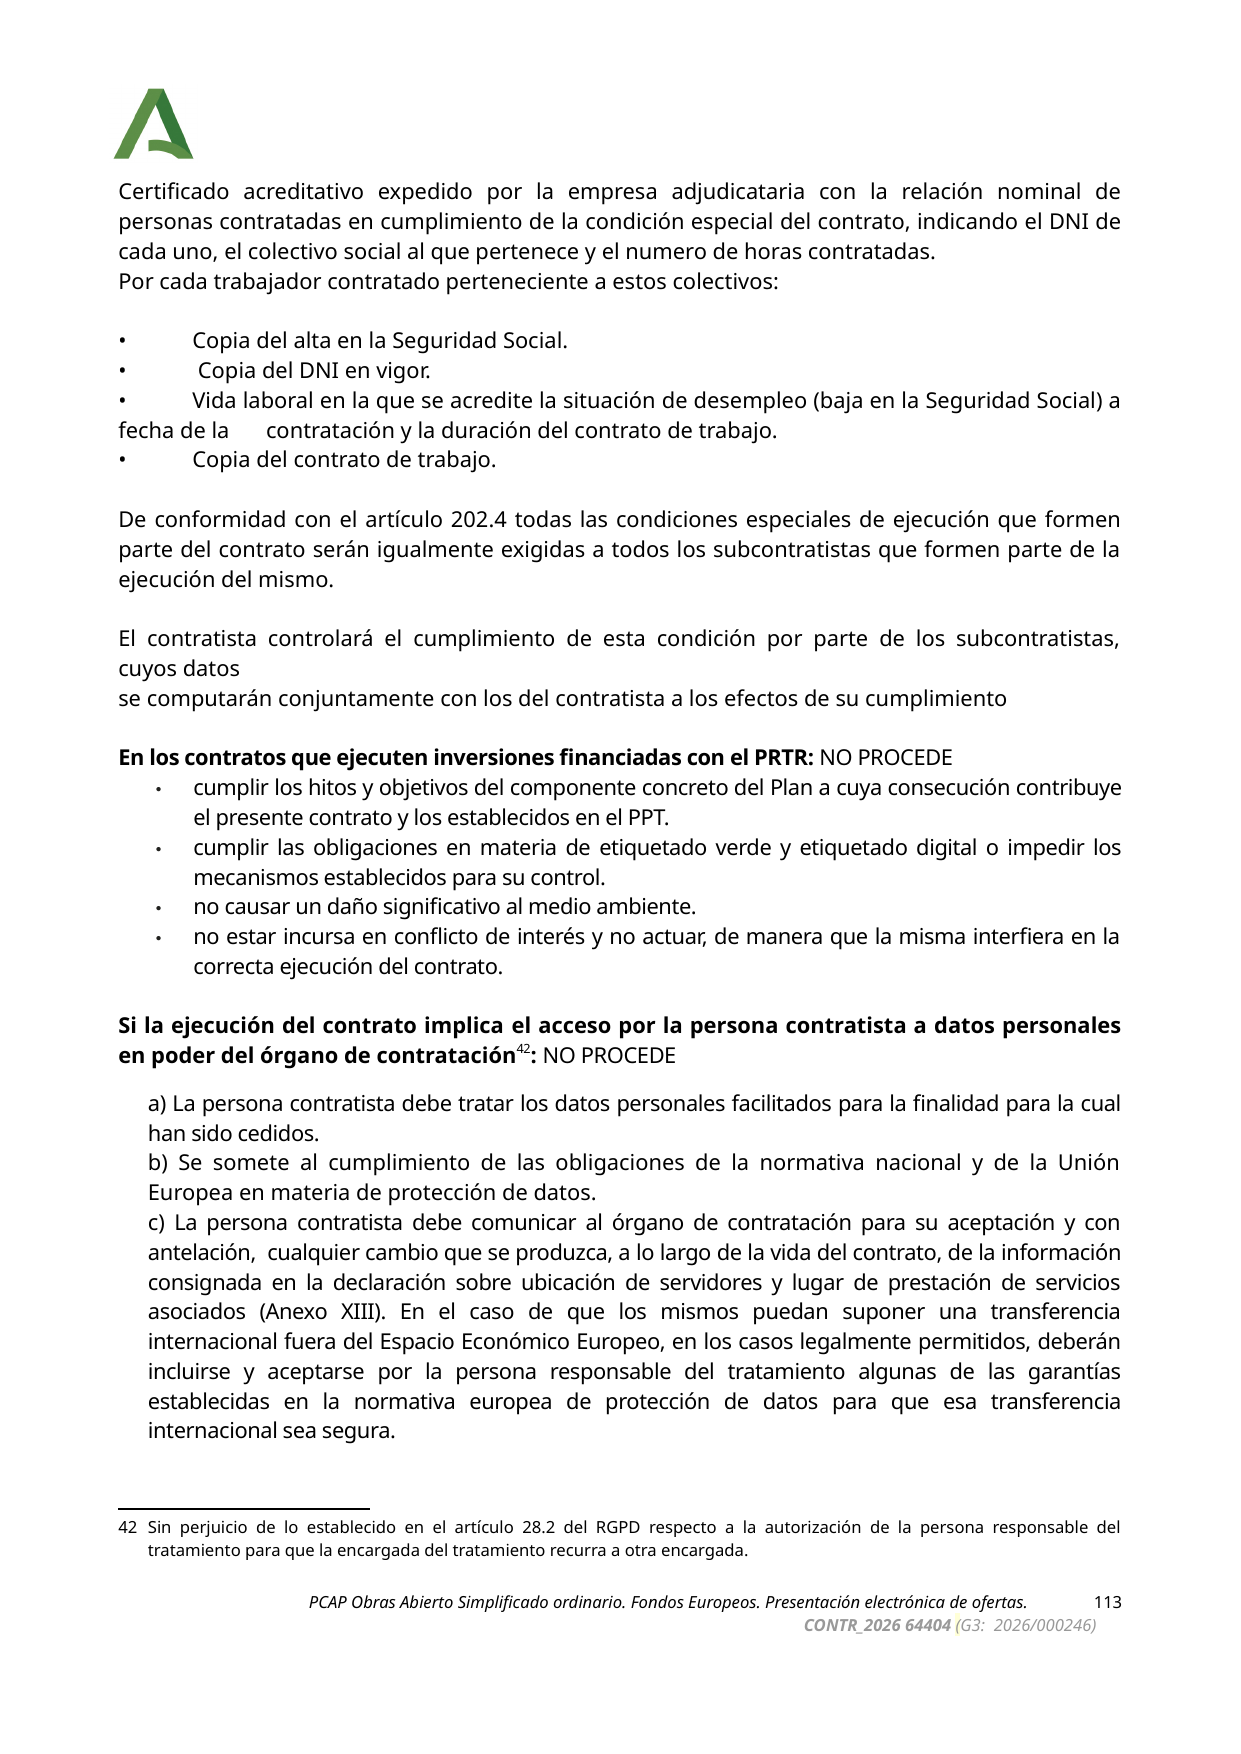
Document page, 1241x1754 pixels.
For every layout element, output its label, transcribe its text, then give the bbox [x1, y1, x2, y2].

list no estar incursa en conflicto de interés y no actuar, de manera que la misma interfiera en la correcta ejecución del contrato. [156, 921, 1122, 981]
text Por cada trabajador contratado perteneciente a estos colectivos: [118, 266, 1122, 296]
text c) La persona contratista debe comunicar al órgano de contratación para su aceptación y con antelación, cualquier cambio que se produzca, a lo largo de la vida del contrato, de la información consignada en la declaración sobre ubicación de servidores y lugar de prestación de servicios asociados (Anexo XIII). En el caso de que los mismos puedan suponer una transferencia internacional fuera del Espacio Económico Europeo, en los casos legalmente permitidos, deberán incluirse y aceptarse por la persona responsable del tratamiento algunas de las garantías establecidas en la normativa europea de protección de datos para que esa transferencia internacional sea segura. [148, 1207, 1122, 1445]
text De conformidad con el artículo 202.4 todas las condiciones especiales de ejecución que formen parte del contrato serán igualmente exigidas a todos los subcontratistas que formen parte de la ejecución del mismo. [118, 504, 1122, 593]
text • Copia del DNI en vigor. [118, 355, 1122, 385]
text • Vida laboral en la que se acredite la situación de desempleo (baja en la Seguridad Social) a fecha de la contratación y la duración del contrato de trabajo. [118, 385, 1122, 444]
text En los contratos que ejecuten inversiones financiadas con el PRTR: NO PROCEDE [118, 742, 1122, 772]
text se computarán conjuntamente con los del contratista a los efectos de su cumplimiento [118, 683, 1122, 713]
picture [109, 84, 198, 163]
text Certificado acreditativo expedido por la empresa adjudicataria con la relación nominal de personas contratadas en cumplimiento de la condición especial del contrato, indicando el DNI de cada uno, el colectivo social al que pertenece y el numero de horas contratadas. [118, 176, 1122, 266]
list no causar un daño significativo al medio ambiente. [156, 891, 1122, 921]
list cumplir los hitos y objetivos del componente concreto del Plan a cuya consecución contribuye el presente contrato y los establecidos en el PPT. [156, 772, 1122, 832]
text Si la ejecución del contrato implica el acceso por la persona contratista a datos personales en poder del órgano de contratación: NO PROCEDE [118, 1011, 1122, 1070]
text • Copia del contrato de trabajo. [118, 444, 1122, 474]
text a) La persona contratista debe tratar los datos personales facilitados para la finalidad para la cual han sido cedidos. [148, 1088, 1122, 1147]
list cumplir las obligaciones en materia de etiquetado verde y etiquetado digital o impedir los mecanismos establecidos para su control. [156, 832, 1122, 891]
text Sin perjuicio de lo establecido en el artículo 28.2 del RGPD respecto a la autorización de la persona responsable del tratamiento para que la encargada del tratamiento recurra a otra encargada. [118, 1516, 1122, 1561]
text El contratista controlará el cumplimiento de esta condición por parte de los subcontratistas, cuyos datos [118, 623, 1122, 683]
text b) Se somete al cumplimiento de las obligaciones de la normativa nacional y de la Unión Europea en materia de protección de datos. [148, 1147, 1122, 1207]
text • Copia del alta en la Seguridad Social. [118, 325, 1122, 355]
